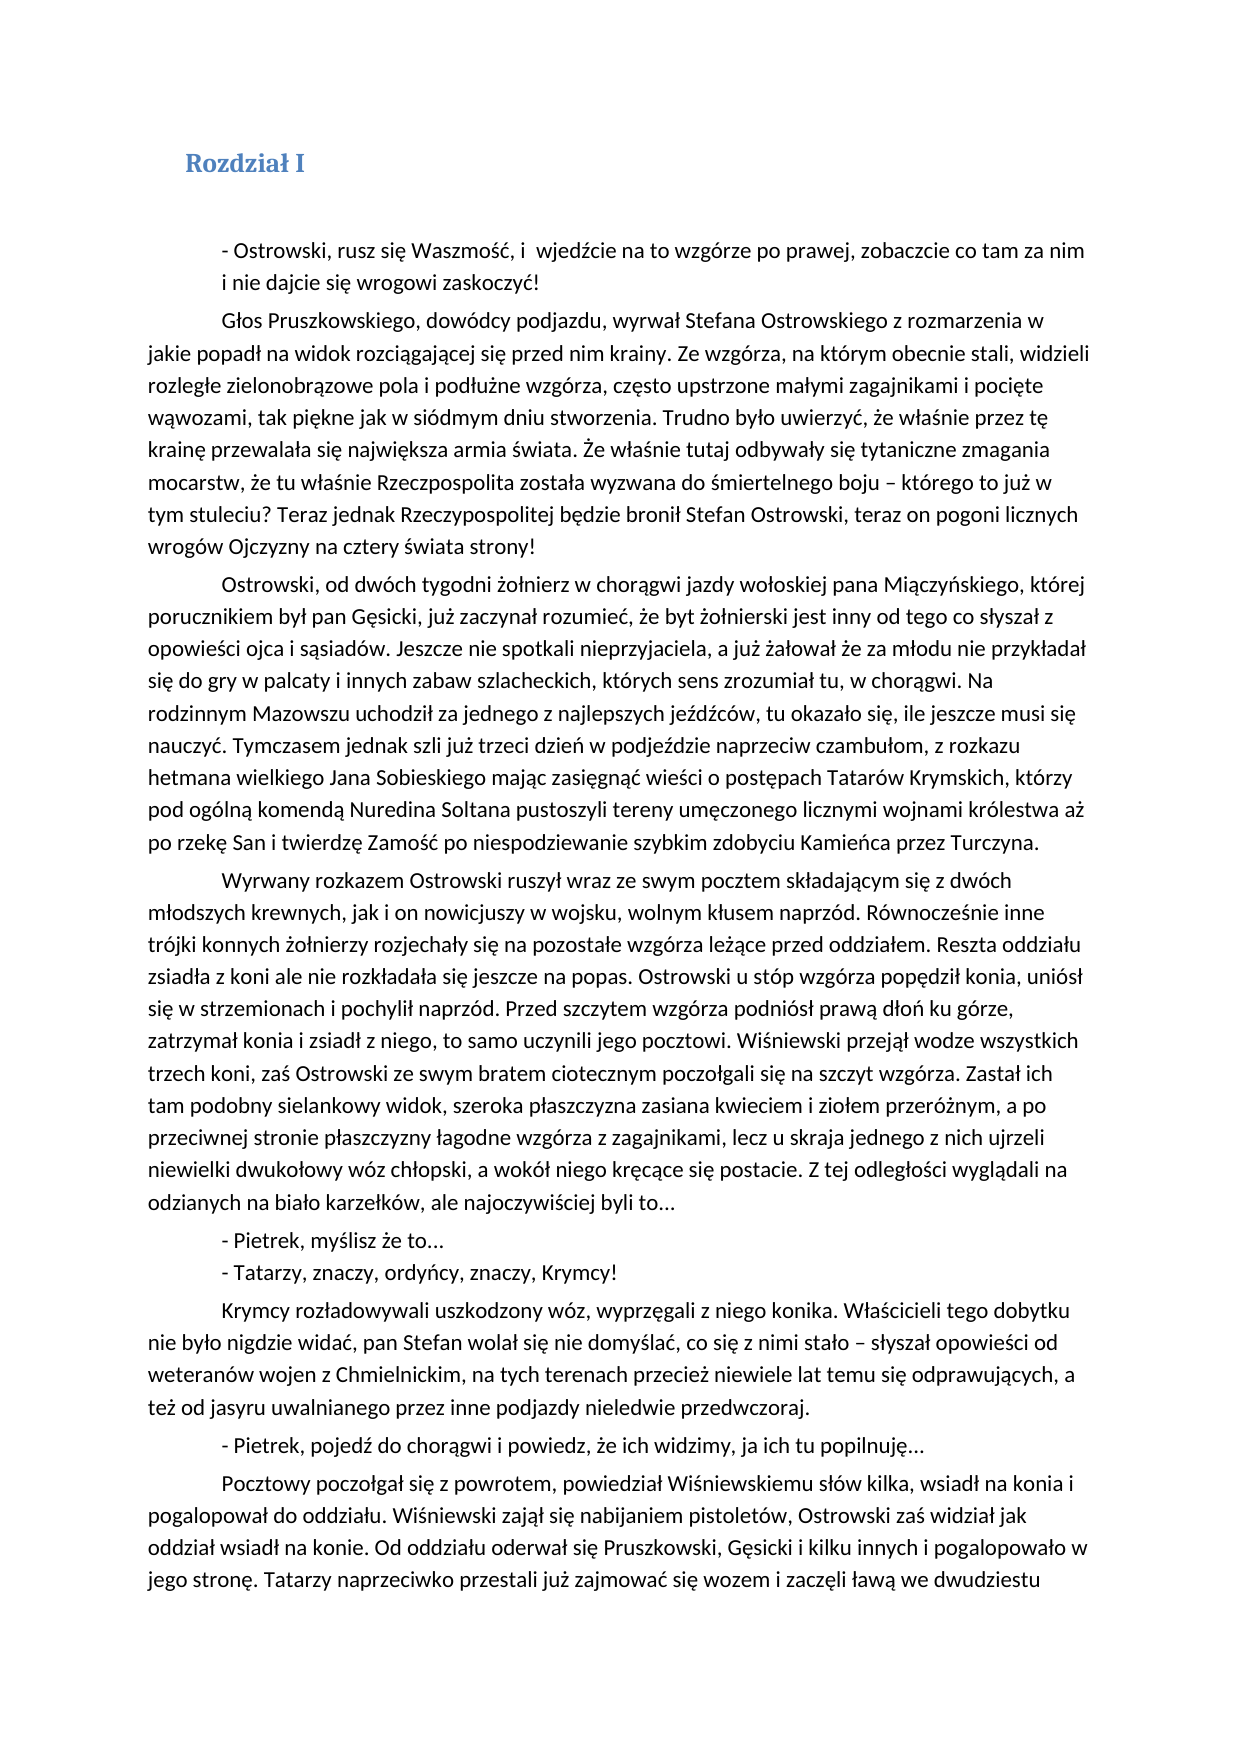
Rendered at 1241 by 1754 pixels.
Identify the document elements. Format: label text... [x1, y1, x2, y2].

text Krymcy rozładowywali uszkodzony wóz, wyprzęgali z niego konika. Właścicieli tego dobytku nie było nigdzie widać, pan Stefan wolał się nie domyślać, co się z nimi stało – słyszał opowieści od weteranów wojen z Chmielnickim, na tych terenach przecież niewiele lat temu się odprawujących, a też od jasyru uwalnianego przez inne podjazdy nieledwie przedwczoraj. [148, 1296, 1093, 1421]
text Pocztowy poczołgał się z powrotem, powiedział Wiśniewskiemu słów kilka, wsiadł na konia i pogalopował do oddziału. Wiśniewski zajął się nabijaniem pistoletów, Ostrowski zaś widział jak oddział wsiadł na konie. Od oddziału oderwał się Pruszkowski, Gęsicki i kilku innych i pogalopowało w jego stronę. Tatarzy naprzeciwko przestali już zajmować się wozem i zaczęli ławą we dwudziestu [148, 1469, 1093, 1593]
text - Pietrek, myślisz że to... [221, 1226, 1093, 1254]
text - Tatarzy, znaczy, ordyńcy, znaczy, Krymcy! [221, 1258, 1093, 1286]
text - Pietrek, pojedź do chorągwi i powiedz, że ich widzimy, ja ich tu popilnuję... [221, 1431, 1093, 1459]
text Ostrowski, od dwóch tygodni żołnierz w chorągwi jazdy wołoskiej pana Miączyńskiego, której porucznikiem był pan Gęsicki, już zaczynał rozumieć, że byt żołnierski jest inny od tego co słyszał z opowieści ojca i sąsiadów. Jeszcze nie spotkali nieprzyjaciela, a już żałował że za młodu nie przykładał się do gry w palcaty i innych zabaw szlacheckich, których sens zrozumiał tu, w chorągwi. Na rodzinnym Mazowszu uchodził za jednego z najlepszych jeźdźców, tu okazało się, ile jeszcze musi się nauczyć. Tymczasem jednak szli już trzeci dzień w podjeździe naprzeciw czambułom, z rozkazu hetmana wielkiego Jana Sobieskiego mając zasięgnąć wieści o postępach Tatarów Krymskich, którzy pod ogólną komendą Nuredina Soltana pustoszyli tereny umęczonego licznymi wojnami królestwa aż po rzekę San i twierdzę Zamość po niespodziewanie szybkim zdobyciu Kamieńca przez Turczyna. [148, 570, 1093, 856]
text Wyrwany rozkazem Ostrowski ruszył wraz ze swym pocztem składającym się z dwóch młodszych krewnych, jak i on nowicjuszy w wojsku, wolnym kłusem naprzód. Równocześnie inne trójki konnych żołnierzy rozjechały się na pozostałe wzgórza leżące przed oddziałem. Reszta oddziału zsiadła z koni ale nie rozkładała się jeszcze na popas. Ostrowski u stóp wzgórza popędził konia, uniósł się w strzemionach i pochylił naprzód. Przed szczytem wzgórza podniósł prawą dłoń ku górze, zatrzymał konia i zsiadł z niego, to samo uczynili jego pocztowi. Wiśniewski przejął wodze wszystkich trzech koni, zaś Ostrowski ze swym bratem ciotecznym poczołgali się na szczyt wzgórza. Zastał ich tam podobny sielankowy widok, szeroka płaszczyzna zasiana kwieciem i ziołem przeróżnym, a po przeciwnej stronie płaszczyzny łagodne wzgórza z zagajnikami, lecz u skraja jednego z nich ujrzeli niewielki dwukołowy wóz chłopski, a wokół niego kręcące się postacie. Z tej odległości wyglądali na odzianych na biało karzełków, ale najoczywiściej byli to... [148, 866, 1093, 1216]
text Głos Pruszkowskiego, dowódcy podjazdu, wyrwał Stefana Ostrowskiego z rozmarzenia w jakie popadł na widok rozciągającej się przed nim krainy. Ze wzgórza, na którym obecnie stali, widzieli rozległe zielonobrązowe pola i podłużne wzgórza, często upstrzone małymi zagajnikami i pocięte wąwozami, tak piękne jak w siódmym dniu stworzenia. Trudno było uwierzyć, że właśnie przez tę krainę przewalała się największa armia świata. Że właśnie tutaj odbywały się tytaniczne zmagania mocarstw, że tu właśnie Rzeczpospolita została wyzwana do śmiertelnego boju – którego to już w tym stuleciu? Teraz jednak Rzeczypospolitej będzie bronił Stefan Ostrowski, teraz on pogoni licznych wrogów Ojczyzny na cztery świata strony! [148, 307, 1093, 560]
text - Ostrowski, rusz się Waszmość, i wjedźcie na to wzgórze po prawej, zobaczcie co tam za nim i nie dajcie się wrogowi zaskoczyć! [221, 236, 1093, 297]
